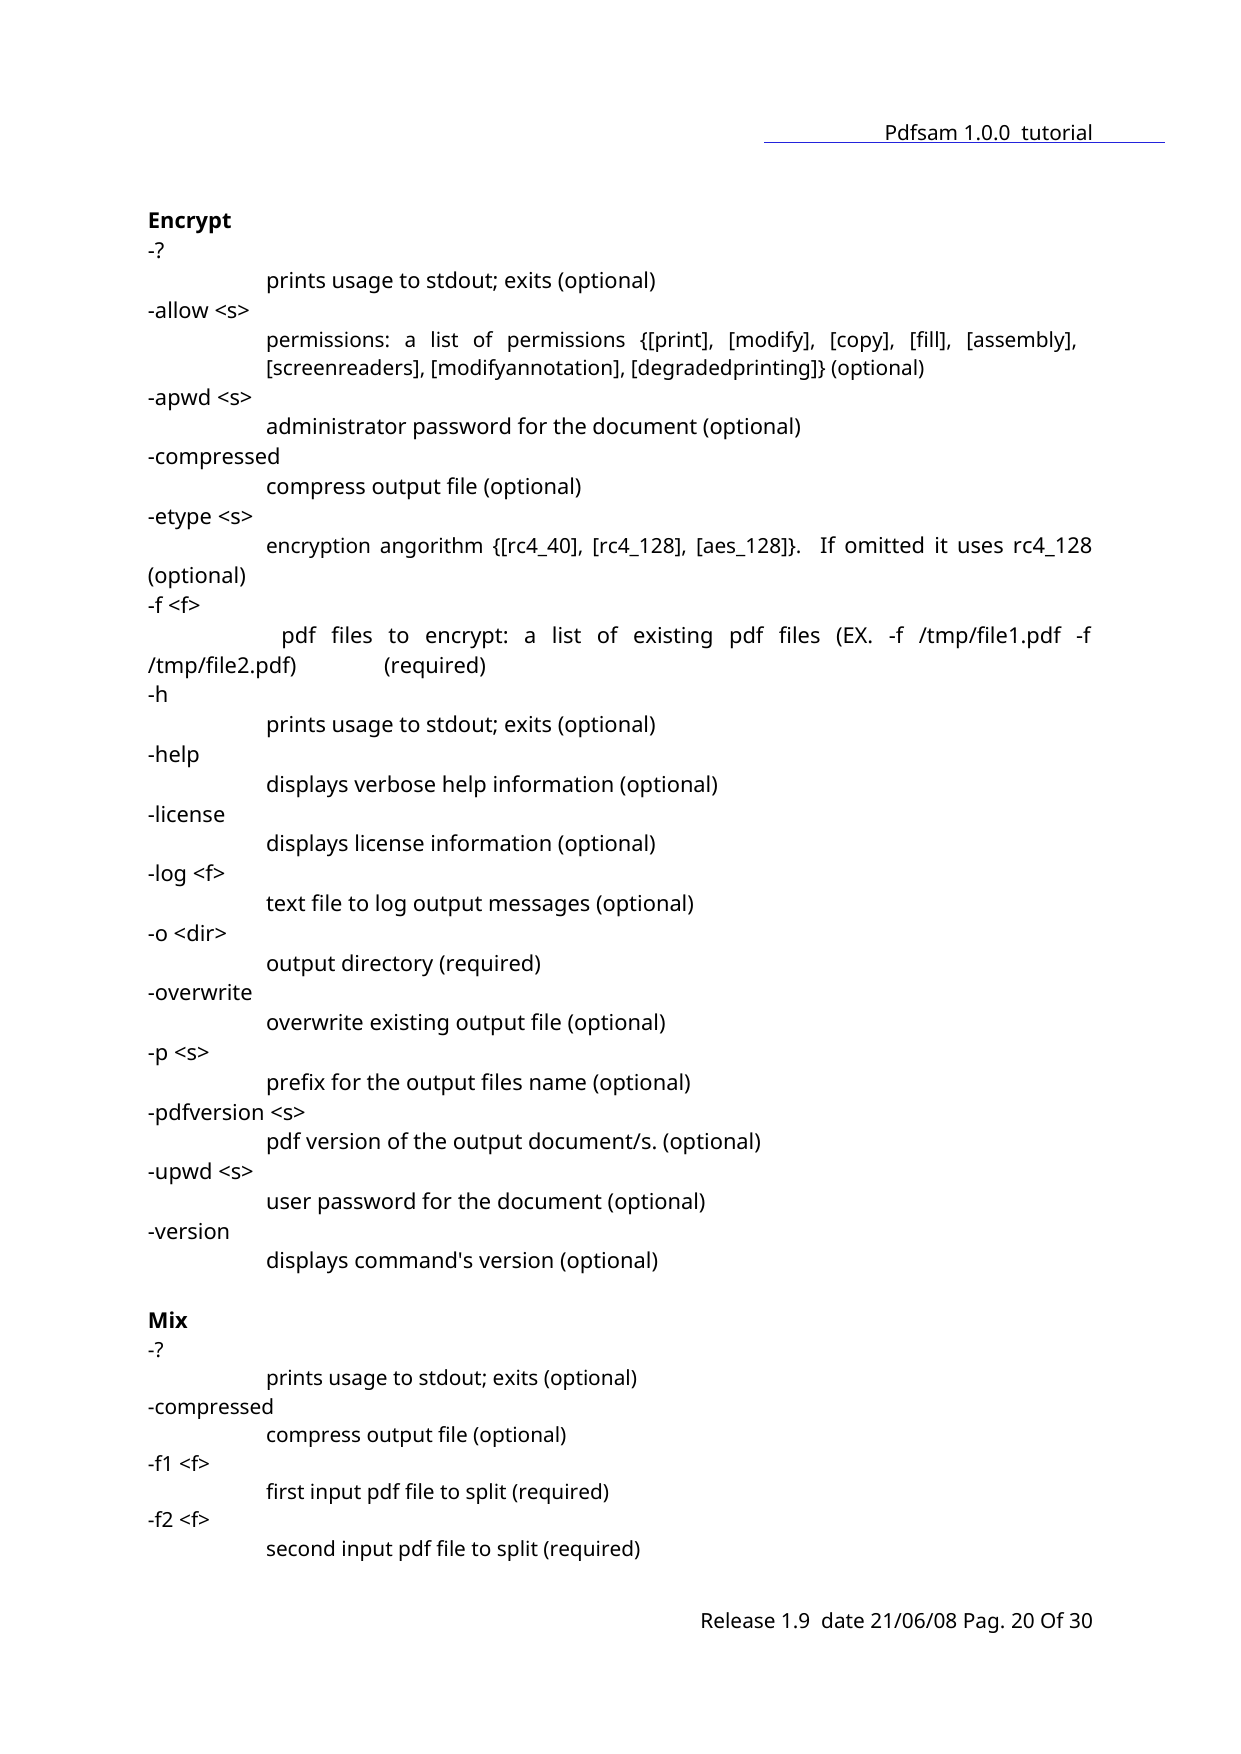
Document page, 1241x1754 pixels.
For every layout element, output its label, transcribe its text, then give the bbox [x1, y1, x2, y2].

text second input pdf file to split (required) [148, 1534, 1093, 1562]
text -f1 <f> [148, 1449, 1093, 1477]
text -allow <s> [148, 295, 1093, 325]
text pdf version of the output document/s. (optional) [148, 1126, 1093, 1156]
text prints usage to stdout; exits (optional) [148, 265, 1093, 295]
text displays license information (optional) [148, 828, 1093, 858]
text prefix for the output files name (optional) [148, 1067, 1093, 1097]
text permissions: a list of permissions {[print], [modify], [copy], [fill], [assembly], [screenreaders], [modifyannotation], [degradedprinting]} (optional) [148, 325, 1093, 382]
text displays command's version (optional) [148, 1246, 1093, 1275]
text Mix [148, 1305, 1093, 1335]
text overwrite existing output file (optional) [148, 1007, 1093, 1037]
text -version [148, 1216, 1093, 1246]
text output directory (required) [148, 948, 1093, 977]
text encryption angorithm {[rc4_40], [rc4_128], [aes_128]}. If omitted it uses rc4_128 (optional) [148, 531, 1093, 590]
text user password for the document (optional) [148, 1186, 1093, 1216]
text -help [148, 739, 1093, 769]
text -upwd <s> [148, 1156, 1093, 1186]
text -pdfversion <s> [148, 1097, 1093, 1126]
text text file to log output messages (optional) [148, 888, 1093, 918]
text administrator password for the document (optional) [148, 411, 1093, 441]
text Encrypt [148, 206, 1093, 235]
text displays verbose help information (optional) [148, 769, 1093, 799]
text -o <dir> [148, 918, 1093, 948]
text -h [148, 679, 1093, 709]
text first input pdf file to split (required) [148, 1477, 1093, 1506]
text prints usage to stdout; exits (optional) [148, 1363, 1093, 1392]
text -overwrite [148, 977, 1093, 1007]
text -log <f> [148, 858, 1093, 888]
text -license [148, 799, 1093, 828]
text -? [148, 1335, 1093, 1363]
text -p <s> [148, 1037, 1093, 1067]
text -f2 <f> [148, 1506, 1093, 1534]
text compress output file (optional) [148, 471, 1093, 501]
text pdf files to encrypt: a list of existing pdf files (EX. -f /tmp/file1.pdf -f /tmp/file2.pdf) (required) [148, 620, 1093, 679]
text -f <f> [148, 590, 1093, 620]
text -compressed [148, 1392, 1093, 1420]
text -apwd <s> [148, 382, 1093, 411]
text prints usage to stdout; exits (optional) [148, 709, 1093, 739]
text compress output file (optional) [148, 1420, 1093, 1449]
text -? [148, 235, 1093, 265]
text -compressed [148, 441, 1093, 471]
text -etype <s> [148, 501, 1093, 531]
